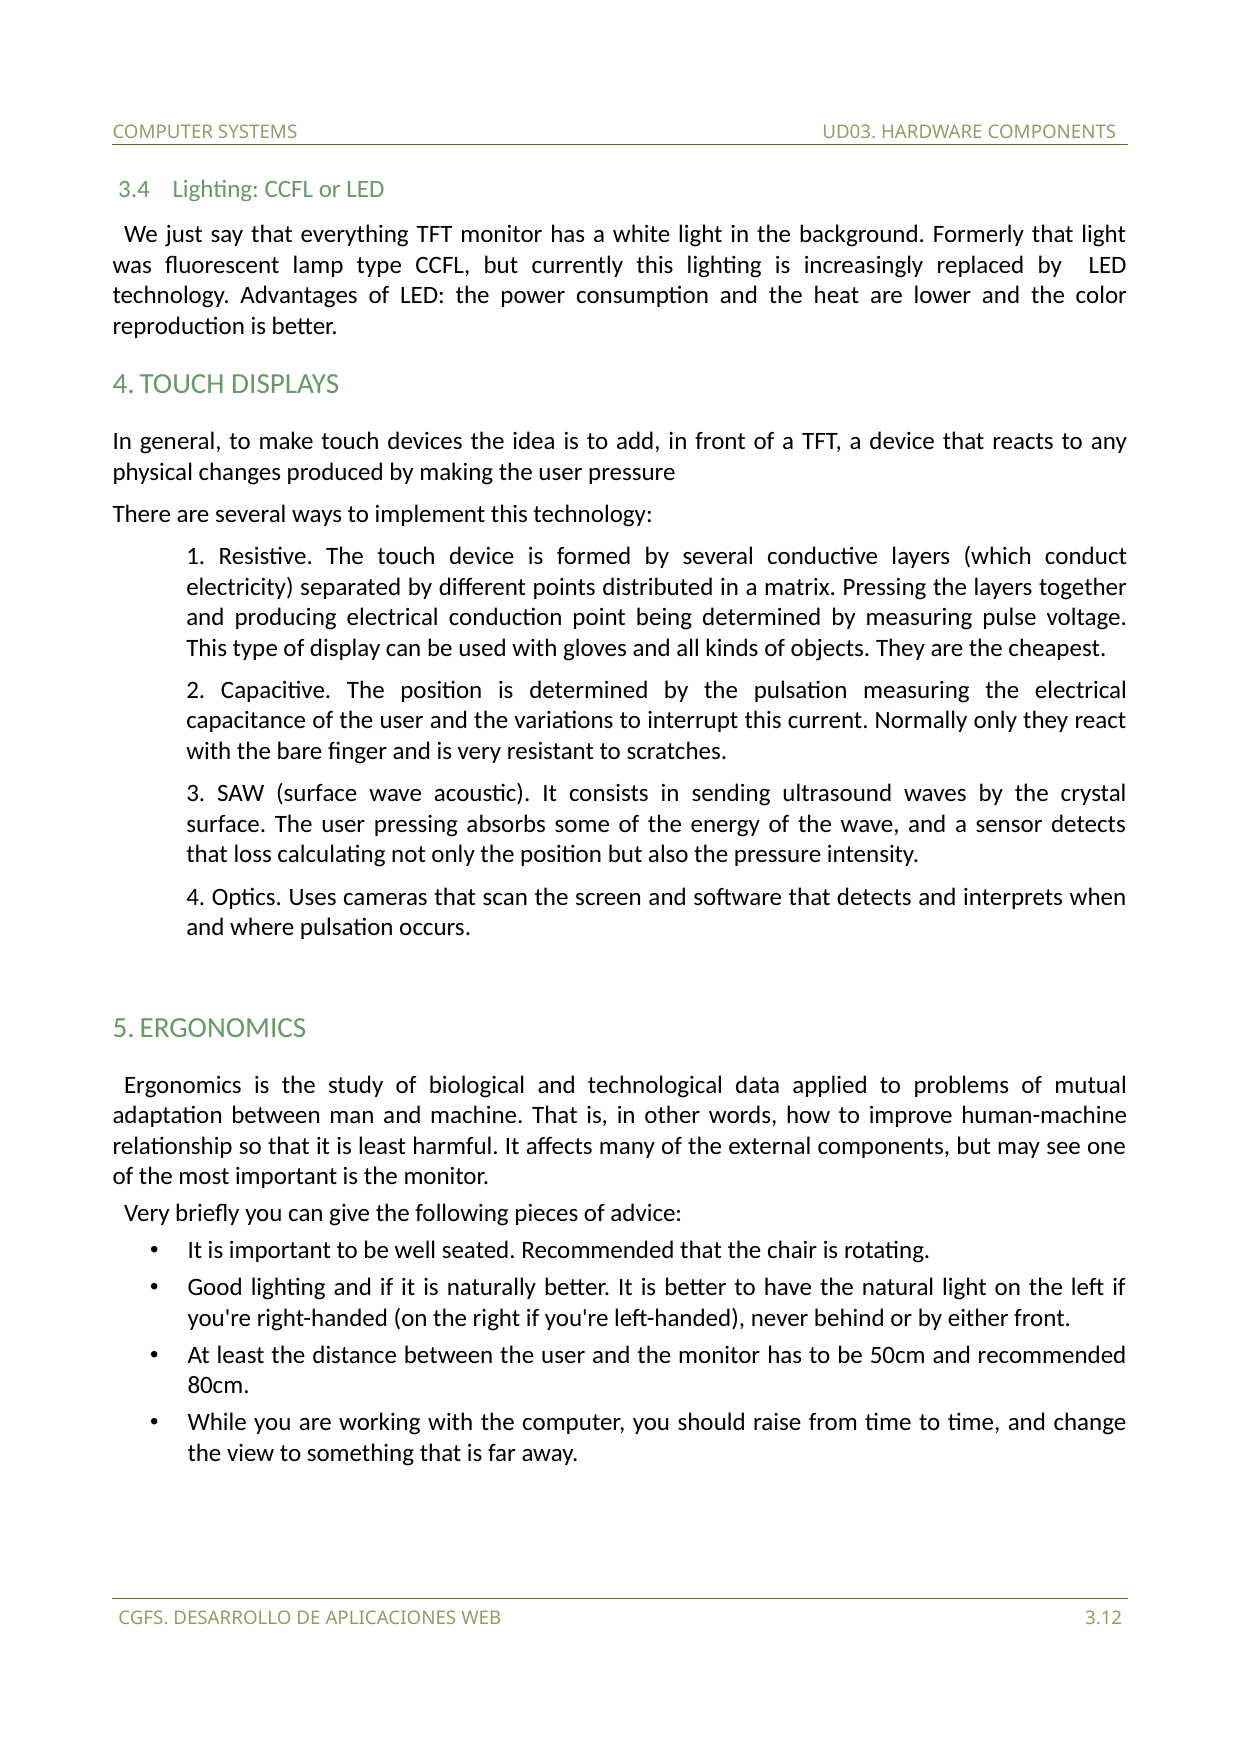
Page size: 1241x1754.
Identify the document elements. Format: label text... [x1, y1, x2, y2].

text There are several ways to implement this technology: [112, 498, 1128, 528]
text Very briefly you can give the following pieces of advice: [112, 1197, 1128, 1228]
subtitle Lighting: CCFL or LED [112, 173, 1128, 204]
text 3. SAW (surface wave acoustic). It consists in sending ultrasound waves by the crystal surface. The user pressing absorbs some of the energy of the wave, and a sensor detects that loss calculating not only the position but also the pressure intensity. [186, 777, 1128, 869]
subtitle Ergonomics [112, 1009, 1128, 1044]
text In general, to make touch devices the idea is to add, in front of a TFT, a device that reacts to any physical changes produced by making the user pressure [112, 425, 1128, 486]
list At least the distance between the user and the monitor has to be 50cm and recommended 80cm. [150, 1339, 1128, 1400]
text Ergonomics is the study of biological and technological data applied to problems of mutual adaptation between man and machine. That is, in other words, how to improve human-machine relationship so that it is least harmful. It affects many of the external components, but may see one of the most important is the monitor. [112, 1069, 1128, 1191]
list Good lighting and if it is naturally better. It is better to have the natural light on the left if you're right-handed (on the right if you're left-handed), never behind or by either front. [150, 1271, 1128, 1332]
text 4. Optics. Uses cameras that scan the screen and software that detects and interprets when and where pulsation occurs. [186, 881, 1128, 942]
list It is important to be well seated. Recommended that the chair is rotating. [150, 1234, 1128, 1265]
text 2. Capacitive. The position is determined by the pulsation measuring the electrical capacitance of the user and the variations to interrupt this current. Normally only they react with the bare finger and is very resistant to scratches. [186, 674, 1128, 766]
subtitle Touch displays [112, 365, 1128, 401]
text We just say that everything TFT monitor has a white light in the background. Formerly that light was fluorescent lamp type CCFL, but currently this lighting is increasingly replaced by LED technology. Advantages of LED: the power consumption and the heat are lower and the color reproduction is better. [112, 218, 1128, 341]
text 1. Resistive. The touch device is formed by several conductive layers (which conduct electricity) separated by different points distributed in a matrix. Pressing the layers together and producing electrical conduction point being determined by measuring pulse voltage. This type of display can be used with gloves and all kinds of objects. They are the cheapest. [186, 540, 1128, 662]
list While you are working with the computer, you should raise from time to time, and change the view to something that is far away. [150, 1406, 1128, 1467]
